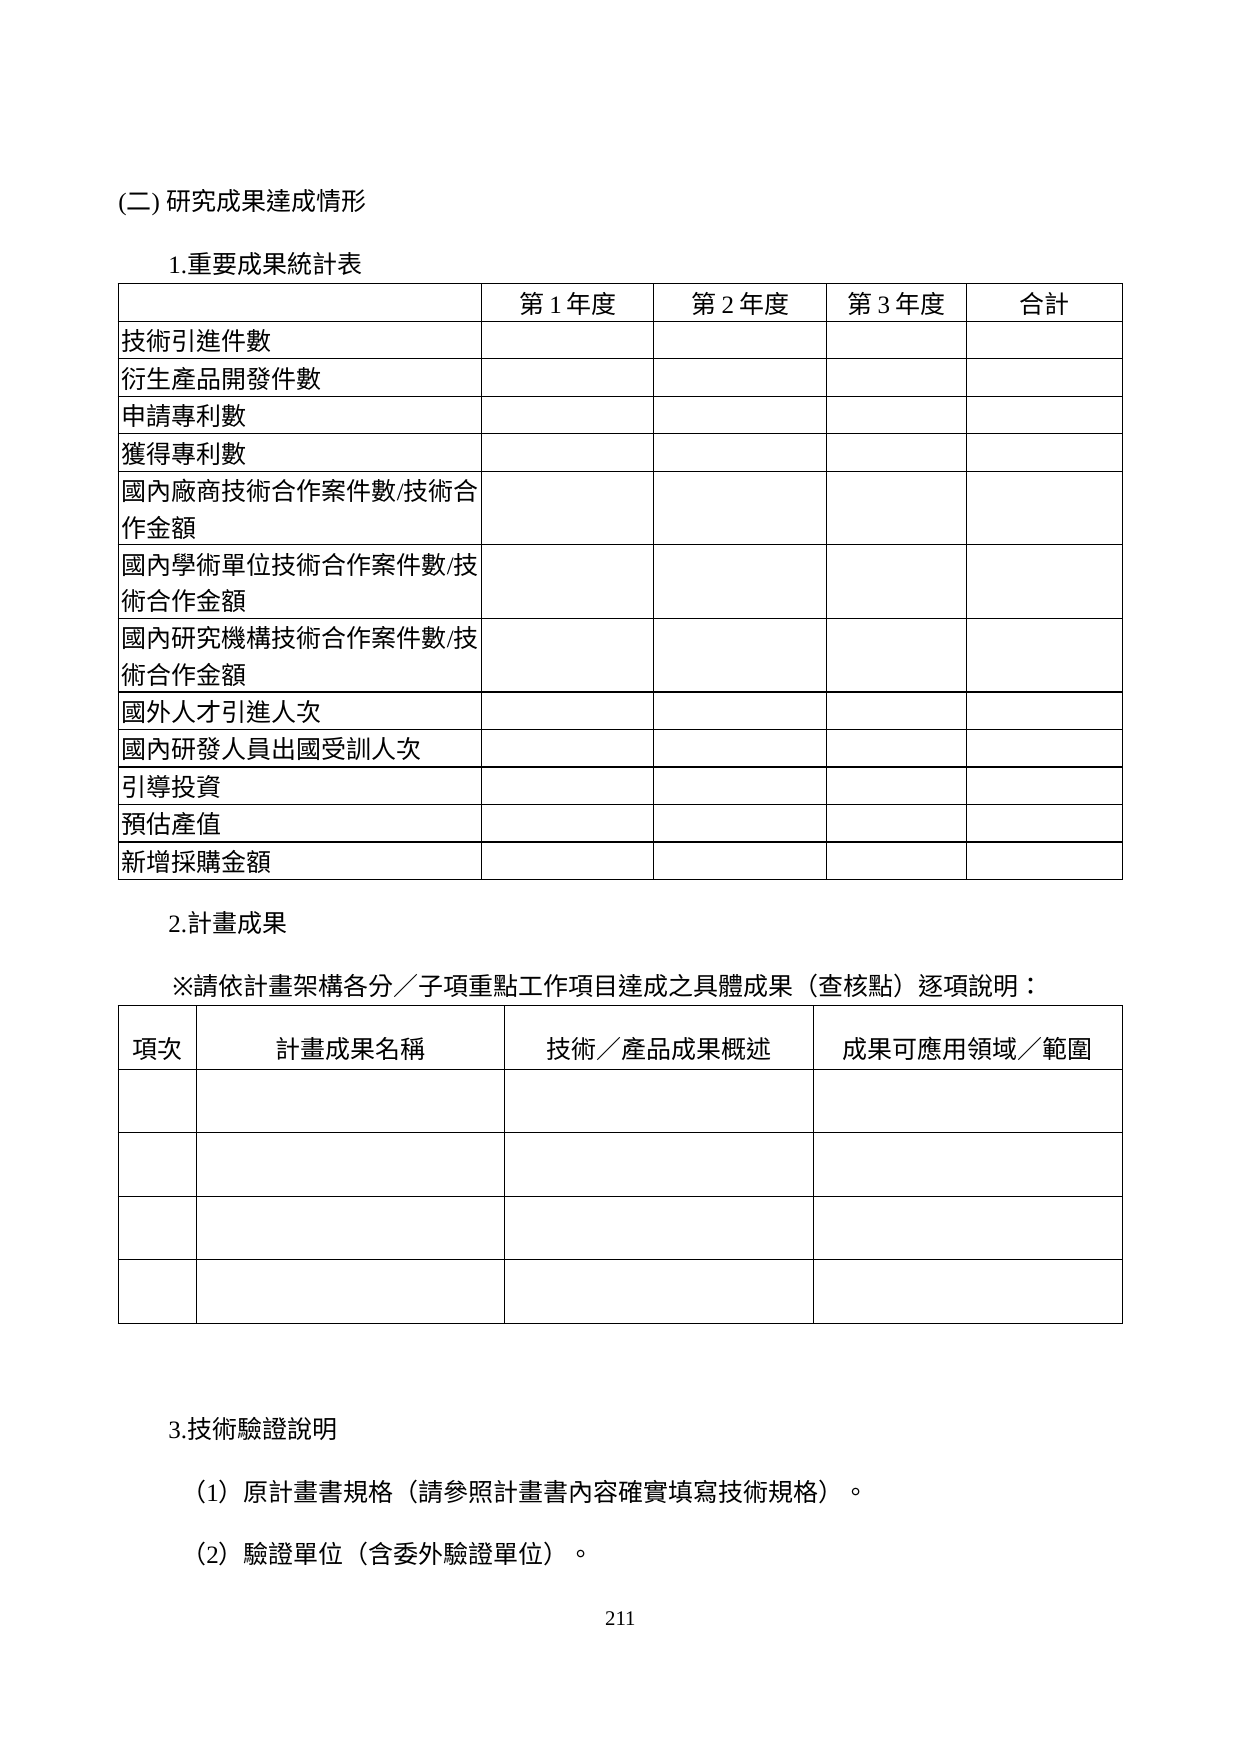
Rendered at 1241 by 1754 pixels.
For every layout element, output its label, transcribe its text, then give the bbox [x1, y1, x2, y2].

table_cell [197, 1133, 504, 1196]
table_cell 引導投資 [119, 768, 481, 804]
table_cell [482, 805, 653, 841]
table_cell 獲得專利數 [119, 434, 481, 471]
table_cell [482, 730, 653, 766]
table_cell [967, 768, 1122, 804]
table_cell 預估產值 [119, 805, 481, 841]
table_cell 衍生產品開發件數 [119, 359, 481, 396]
table_cell [827, 730, 966, 766]
table_header 技術／產品成果概述 [505, 1006, 813, 1068]
table_cell 國內廠商技術合作案件數/技術合作金額 [119, 472, 481, 544]
table_cell [119, 1197, 196, 1259]
table_cell 技術引進件數 [119, 322, 481, 358]
table_cell [482, 472, 653, 544]
table_cell [119, 1070, 196, 1132]
table_cell [654, 322, 826, 358]
table_cell [654, 730, 826, 766]
table_header 第3年度 [827, 284, 966, 321]
table_cell [654, 359, 826, 396]
table_cell [482, 322, 653, 358]
table_cell [482, 359, 653, 396]
text （2）驗證單位（含委外驗證單位）。 [181, 1511, 1122, 1574]
table_cell [505, 1070, 813, 1132]
table_cell [814, 1070, 1122, 1132]
table_cell [814, 1197, 1122, 1259]
table_cell [827, 359, 966, 396]
table_cell [119, 1133, 196, 1196]
table_cell [505, 1260, 813, 1323]
table_cell [827, 545, 966, 618]
table_cell [827, 768, 966, 804]
table_cell [827, 843, 966, 879]
table_cell [814, 1133, 1122, 1196]
table_cell [827, 322, 966, 358]
table_cell [967, 693, 1122, 729]
table_cell [197, 1070, 504, 1132]
table_cell 申請專利數 [119, 397, 481, 433]
table_cell 國外人才引進人次 [119, 693, 481, 729]
table_cell [827, 434, 966, 471]
table_cell [482, 434, 653, 471]
table_cell [482, 768, 653, 804]
table_cell [827, 397, 966, 433]
table_header 合計 [967, 284, 1122, 321]
table_header 項次 [119, 1006, 196, 1068]
table_cell [827, 805, 966, 841]
table_cell [197, 1260, 504, 1323]
table_cell [654, 768, 826, 804]
table_cell [482, 397, 653, 433]
table_cell [505, 1197, 813, 1259]
table_cell [654, 472, 826, 544]
text ※請依計畫架構各分／子項重點工作項目達成之具體成果（查核點）逐項說明： [172, 942, 1122, 1005]
table_cell [967, 619, 1122, 691]
table_header 第1年度 [482, 284, 653, 321]
table_cell [967, 434, 1122, 471]
table_cell [482, 545, 653, 618]
table_cell [967, 843, 1122, 879]
table_cell [967, 359, 1122, 396]
table_cell [482, 843, 653, 879]
table_cell [654, 693, 826, 729]
table_cell [967, 397, 1122, 433]
table_cell [482, 619, 653, 691]
text （1）原計畫書規格（請參照計畫書內容確實填寫技術規格）。 [181, 1449, 1122, 1511]
table_cell [654, 843, 826, 879]
table_cell [827, 472, 966, 544]
table_cell [814, 1260, 1122, 1323]
table_cell 國內研發人員出國受訓人次 [119, 730, 481, 766]
table_cell [967, 730, 1122, 766]
table_header 第2年度 [654, 284, 826, 321]
text (二) 研究成果達成情形 [118, 158, 1122, 221]
table_cell [482, 693, 653, 729]
table_cell [967, 322, 1122, 358]
table_header [119, 284, 481, 321]
table_cell [654, 805, 826, 841]
table_cell [654, 619, 826, 691]
table_cell [967, 805, 1122, 841]
text 3.技術驗證說明 [168, 1386, 1122, 1449]
table_cell [505, 1133, 813, 1196]
table_cell [654, 434, 826, 471]
table_header 計畫成果名稱 [197, 1006, 504, 1068]
table_cell [654, 397, 826, 433]
table_cell [827, 693, 966, 729]
text 1.重要成果統計表 [168, 221, 1122, 283]
table_header 成果可應用領域／範圍 [814, 1006, 1122, 1068]
table_cell 國內學術單位技術合作案件數/技術合作金額 [119, 545, 481, 618]
table_cell [197, 1197, 504, 1259]
table_cell 國內研究機構技術合作案件數/技術合作金額 [119, 619, 481, 691]
table_cell [654, 545, 826, 618]
table_cell [827, 619, 966, 691]
text 2.計畫成果 [168, 880, 1122, 942]
table_cell [967, 545, 1122, 618]
table_cell 新增採購金額 [119, 843, 481, 879]
table_cell [119, 1260, 196, 1323]
table_cell [967, 472, 1122, 544]
